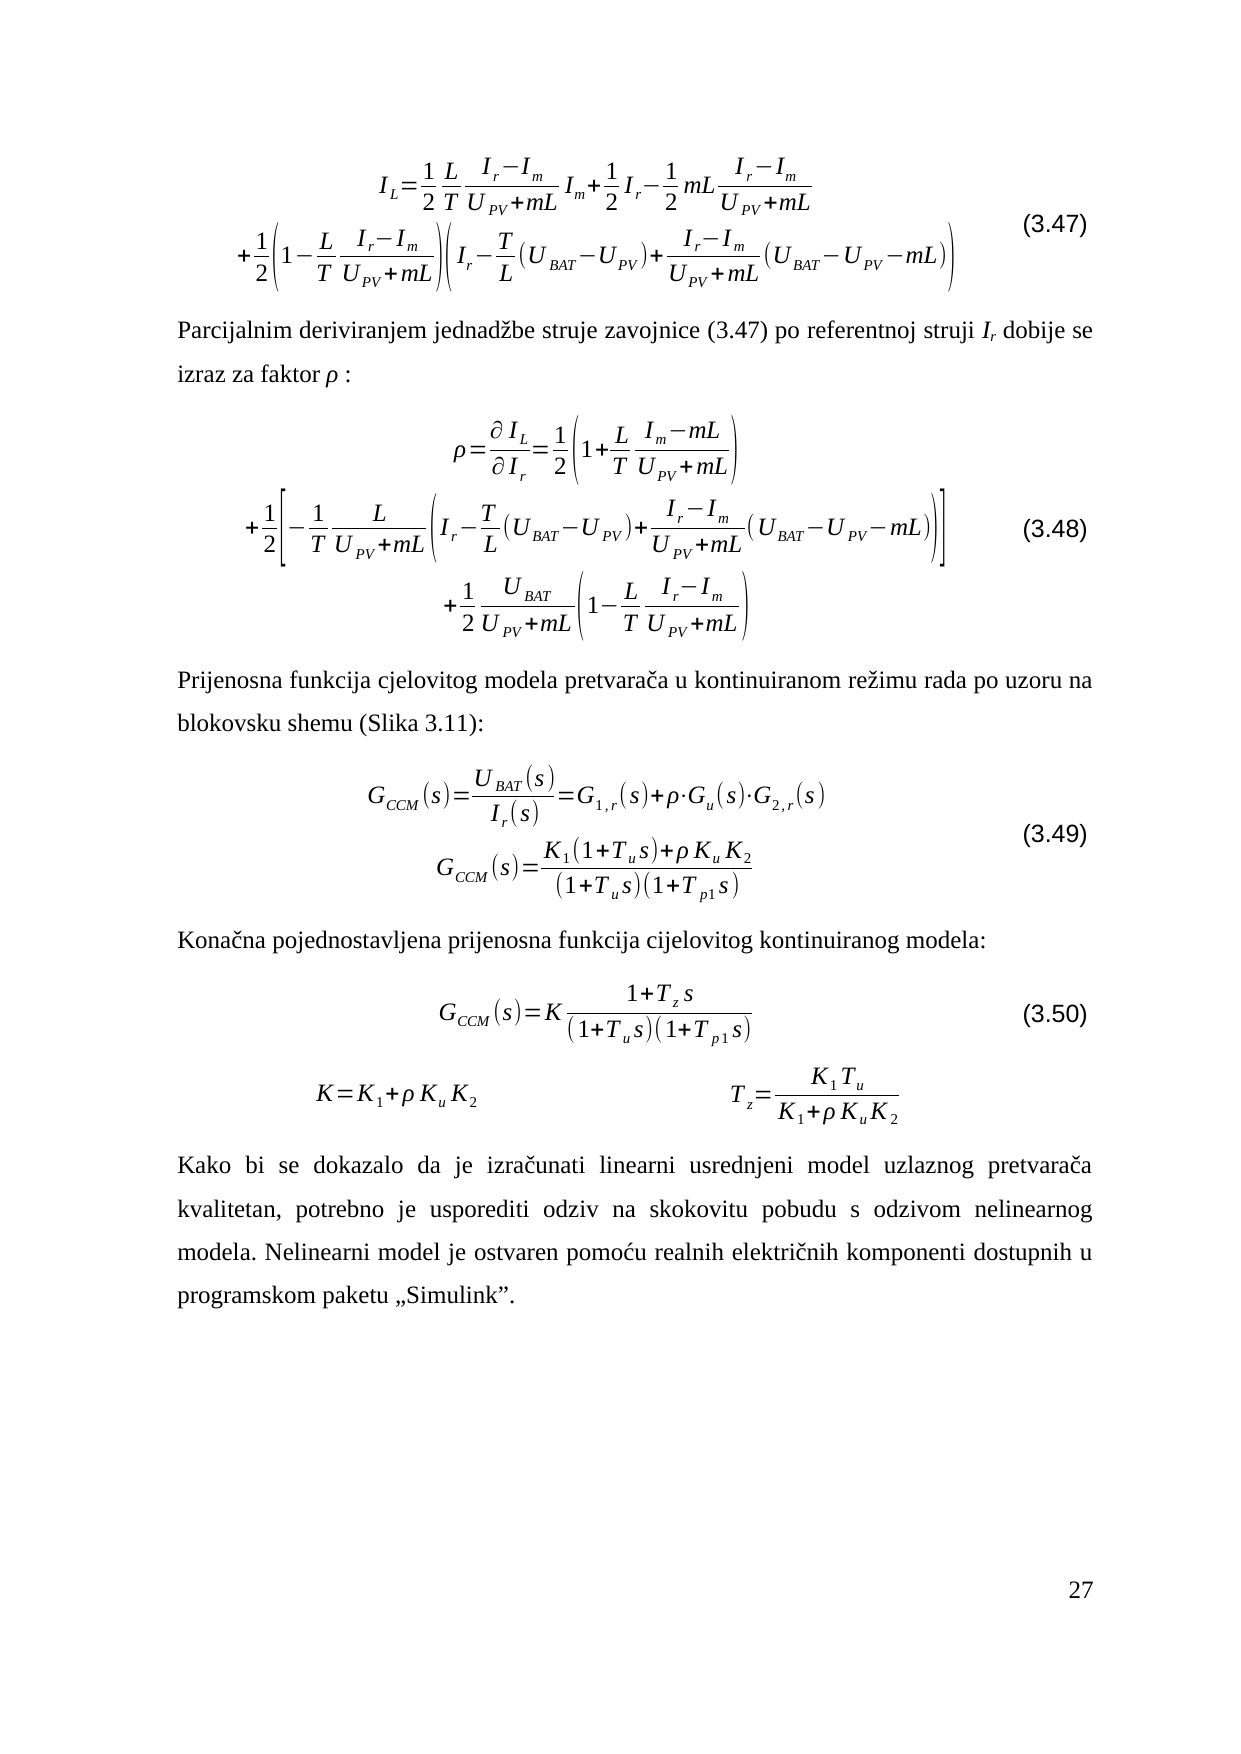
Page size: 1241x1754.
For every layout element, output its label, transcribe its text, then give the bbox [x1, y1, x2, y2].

table_cell [615, 1057, 1015, 1139]
text Kako bi se dokazalo da je izračunati linearni usrednjeni model uzlaznog pretvarača kvalitetan, potrebno je usporediti odziv na skokovitu pobudu s odzivom nelinearnog modela. Nelinearni model je ostvaren pomoću realnih električnih komponenti dostupnih u programskom paketu „Simulink”. [177, 1151, 1093, 1309]
table_header [177, 147, 1015, 304]
table_header [177, 758, 1015, 913]
text Konačna pojednostavljena prijenosna funkcija cijelovitog kontinuiranog modela: [177, 925, 1093, 953]
table_header (3.50) [1015, 974, 1093, 1057]
table_header [177, 408, 1015, 653]
table_header (3.48) [1015, 408, 1093, 653]
table_header [177, 974, 1015, 1057]
table_cell [177, 1057, 614, 1139]
table_header (3.47) [1015, 147, 1093, 304]
text Parcijalnim deriviranjem jednadžbe struje zavojnice (3.47) po referentnoj struji Ir dobije se izraz za faktor ρ : [177, 316, 1093, 387]
table_cell [1015, 1057, 1093, 1139]
table_header (3.49) [1015, 758, 1093, 913]
text Prijenosna funkcija cjelovitog modela pretvarača u kontinuiranom režimu rada po uzoru na blokovsku shemu (Slika 3.11): [177, 665, 1093, 737]
